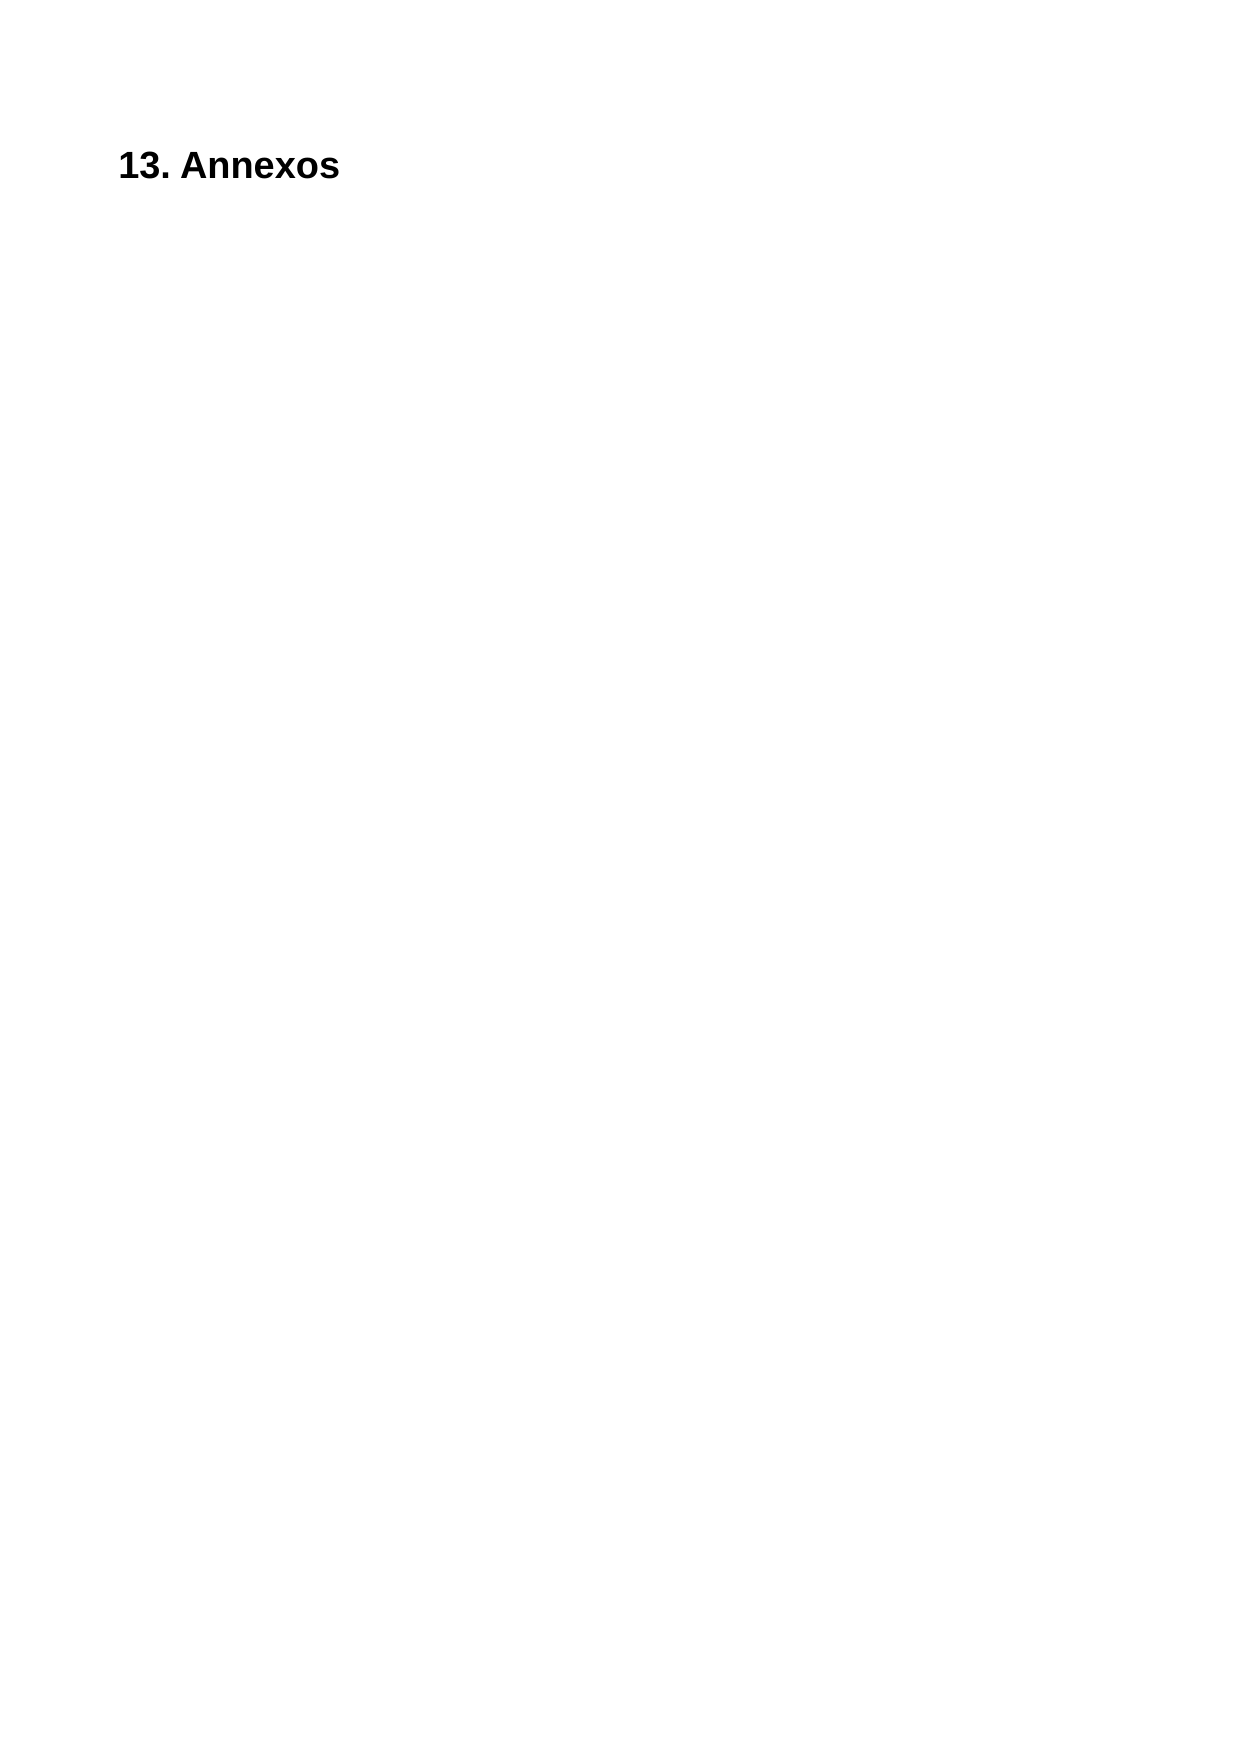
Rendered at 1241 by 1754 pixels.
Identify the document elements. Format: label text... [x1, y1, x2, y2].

subtitle 13. Annexos [118, 143, 1122, 187]
